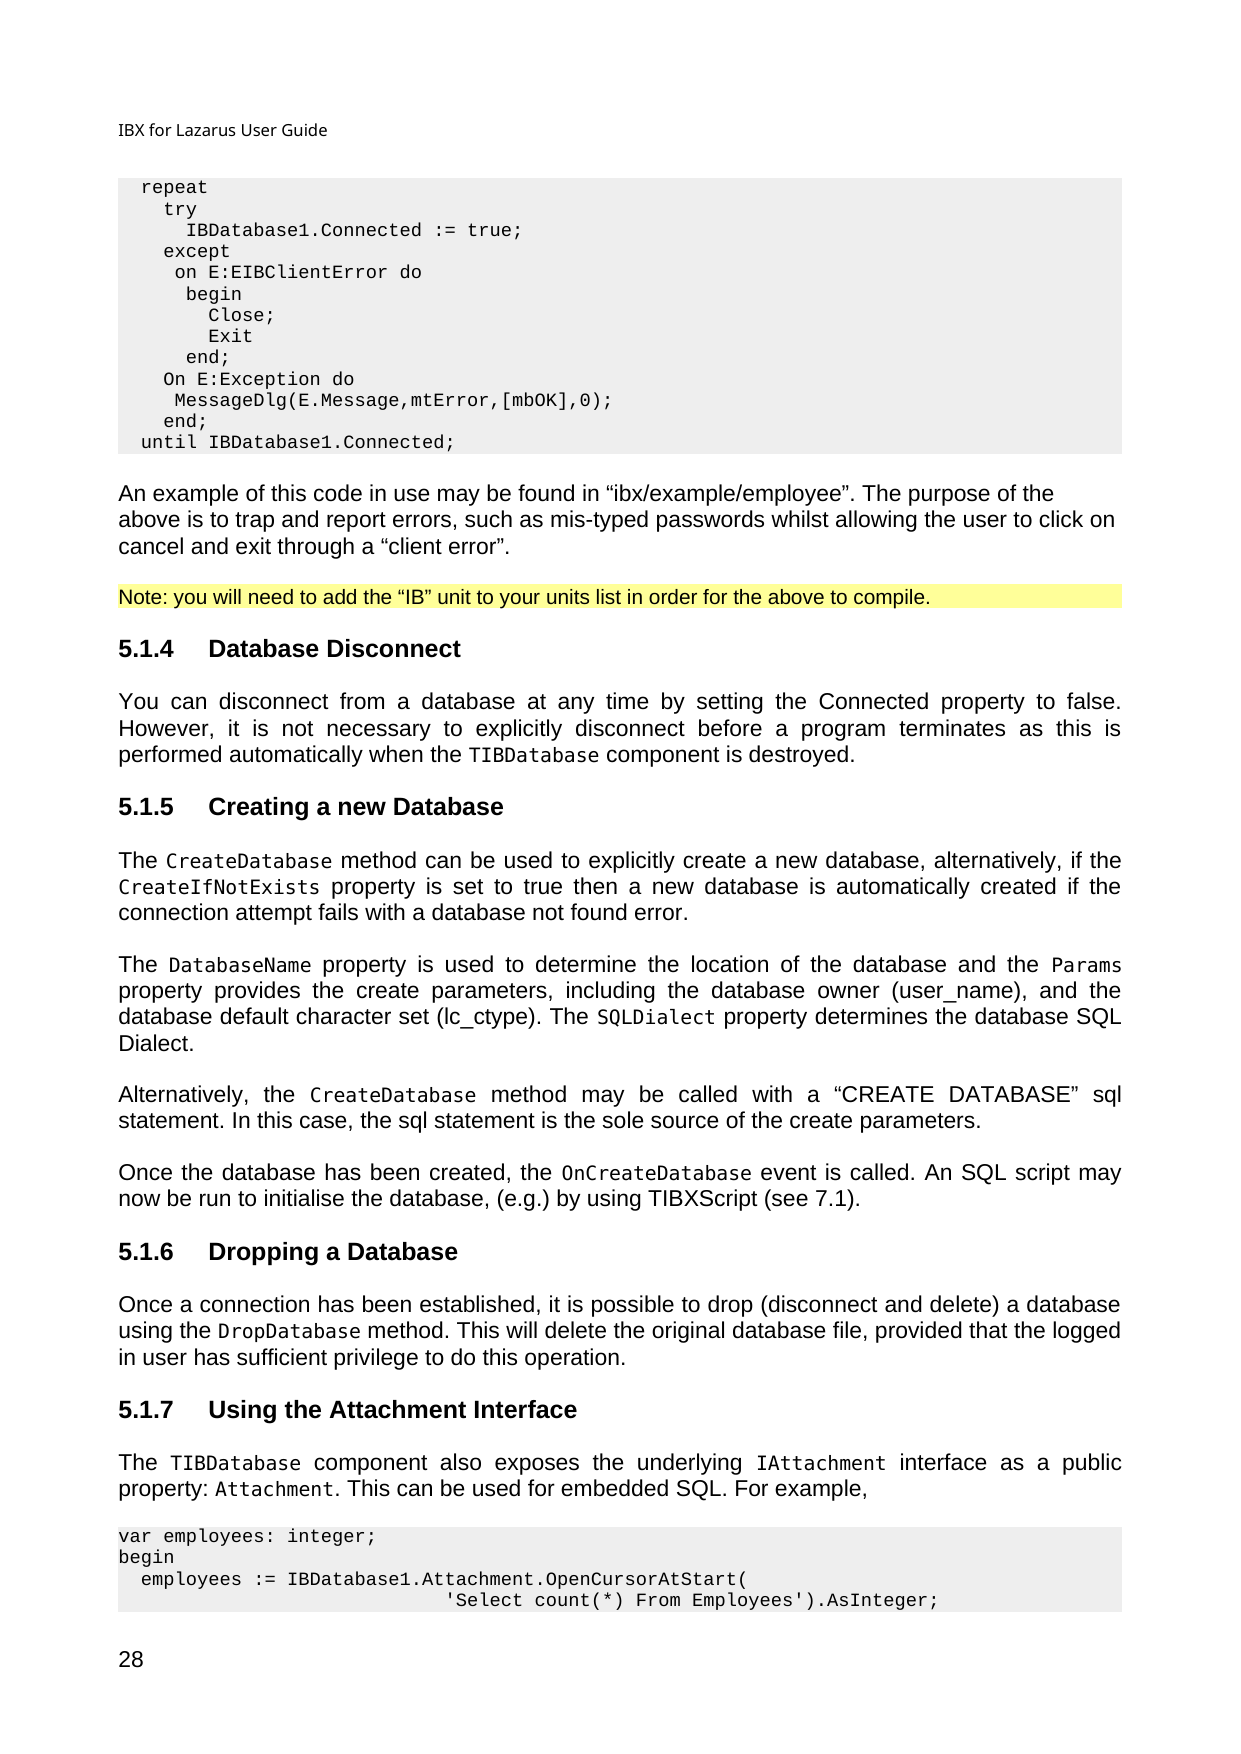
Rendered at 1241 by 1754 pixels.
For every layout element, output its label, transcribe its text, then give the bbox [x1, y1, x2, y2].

text An example of this code in use may be found in “ibx/example/employee”. The purpose of the above is to trap and report errors, such as mis-typed passwords whilst allowing the user to click on cancel and exit through a “client error”. [118, 480, 1122, 559]
subtitle Creating a new Database [118, 792, 1122, 821]
text Once the database has been created, the OnCreateDatabase event is called. An SQL script may now be run to initialise the database, (e.g.) by using TIBXScript (see 7.1). [118, 1159, 1122, 1211]
text The DatabaseName property is used to determine the location of the database and the Params property provides the create parameters, including the database owner (user_name), and the database default character set (lc_ctype). The SQLDialect property determines the database SQL Dialect. [118, 951, 1122, 1056]
subtitle Using the Attachment Interface [118, 1395, 1122, 1423]
text until IBDatabase1.Connected; [118, 433, 1122, 454]
text end; [118, 412, 1122, 433]
text repeat [118, 178, 1122, 199]
text except [118, 242, 1122, 263]
text Alternatively, the CreateDatabase method may be called with a “CREATE DATABASE” sql statement. In this case, the sql statement is the sole source of the create parameters. [118, 1081, 1122, 1134]
text The TIBDatabase component also exposes the underlying IAttachment interface as a public property: Attachment. This can be used for embedded SQL. For example, [118, 1449, 1122, 1502]
text 'Select count(*) From Employees').AsInteger; [118, 1591, 1122, 1612]
text employees := IBDatabase1.Attachment.OpenCursorAtStart( [118, 1569, 1122, 1591]
text Once a connection has been established, it is possible to drop (disconnect and delete) a database using the DropDatabase method. This will delete the original database file, provided that the logged in user has sufficient privilege to do this operation. [118, 1291, 1122, 1370]
text on E:EIBClientError do [118, 263, 1122, 284]
text end; [118, 348, 1122, 369]
text try [118, 199, 1122, 221]
subtitle Database Disconnect [118, 634, 1122, 663]
text MessageDlg(E.Message,mtError,[mbOK],0); [118, 391, 1122, 412]
text var employees: integer; [118, 1527, 1122, 1548]
text Exit [118, 327, 1122, 348]
text Note: you will need to add the “IB” unit to your units list in order for the above to compile. [118, 584, 1122, 608]
subtitle Dropping a Database [118, 1236, 1122, 1265]
text begin [118, 284, 1122, 306]
text begin [118, 1548, 1122, 1569]
text IBDatabase1.Connected := true; [118, 221, 1122, 242]
text You can disconnect from a database at any time by setting the Connected property to false. However, it is not necessary to explicitly disconnect before a program terminates as this is performed automatically when the TIBDatabase component is destroyed. [118, 688, 1122, 767]
text The CreateDatabase method can be used to explicitly create a new database, alternatively, if the CreateIfNotExists property is set to true then a new database is automatically created if the connection attempt fails with a database not found error. [118, 847, 1122, 926]
text Close; [118, 306, 1122, 327]
text On E:Exception do [118, 369, 1122, 391]
